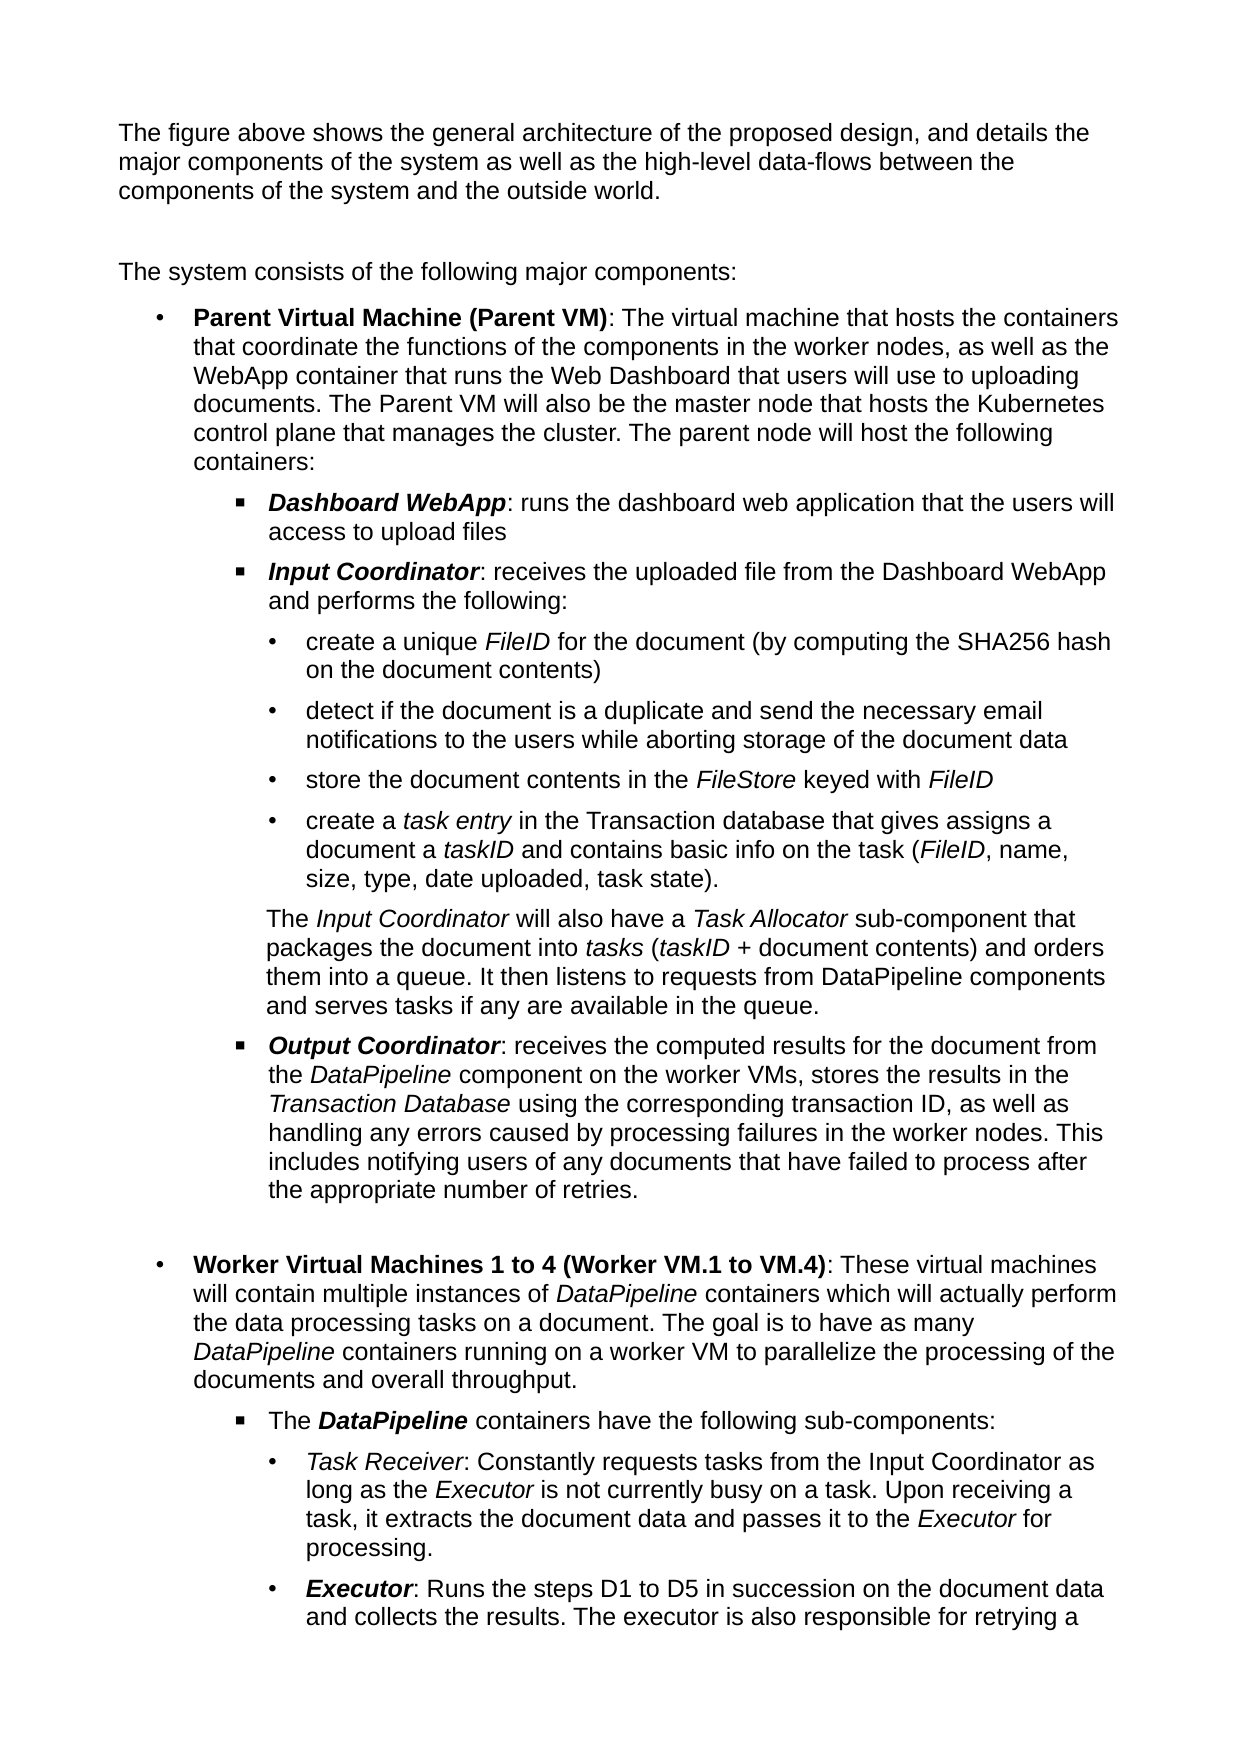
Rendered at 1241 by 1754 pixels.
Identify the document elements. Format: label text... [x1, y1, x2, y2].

list Dashboard WebApp: runs the dashboard web application that the users will access to upload files [231, 488, 1122, 545]
list Parent Virtual Machine (Parent VM): The virtual machine that hosts the containers that coordinate the functions of the components in the worker nodes, as well as the WebApp container that runs the Web Dashboard that users will use to uploading documents. The Parent VM will also be the master node that hosts the Kubernetes control plane that manages the cluster. The parent node will host the following containers: [156, 303, 1122, 476]
list create a task entry in the Transaction database that gives assigns a document a taskID and contains basic info on the task (FileID, name, size, type, date uploaded, task state). [268, 806, 1122, 893]
list store the document contents in the FileStore keyed with FileID [268, 766, 1122, 794]
list Output Coordinator: receives the computed results for the document from the DataPipeline component on the worker VMs, stores the results in the Transaction Database using the corresponding transaction ID, as well as handling any errors caused by processing failures in the worker nodes. This includes notifying users of any documents that have failed to process after the appropriate number of retries. [231, 1031, 1122, 1204]
list create a unique FileID for the document (by computing the SHA256 hash on the document contents) [268, 627, 1122, 684]
list Worker Virtual Machines 1 to 4 (Worker VM.1 to VM.4): These virtual machines will contain multiple instances of DataPipeline containers which will actually perform the data processing tasks on a document. The goal is to have as many DataPipeline containers running on a worker VM to parallelize the processing of the documents and overall throughput. [156, 1250, 1122, 1394]
list Executor: Runs the steps D1 to D5 in succession on the document data and collects the results. The executor is also responsible for retrying a [268, 1573, 1122, 1631]
list Input Coordinator: receives the uploaded file from the Dashboard WebApp and performs the following: [231, 557, 1122, 615]
text The figure above shows the general architecture of the proposed design, and details the major components of the system as well as the high-level data-flows between the components of the system and the outside world. [118, 118, 1122, 204]
text The Input Coordinator will also have a Task Allocator sub-component that packages the document into tasks (taskID + document contents) and orders them into a queue. It then listens to requests from DataPipeline components and serves tasks if any are available in the queue. [266, 904, 1122, 1019]
list Task Receiver: Constantly requests tasks from the Input Coordinator as long as the Executor is not currently busy on a task. Upon receiving a task, it extracts the document data and passes it to the Executor for processing. [268, 1447, 1122, 1562]
list The DataPipeline containers have the following sub-components: [231, 1406, 1122, 1435]
text The system consists of the following major components: [118, 257, 1122, 285]
list detect if the document is a duplicate and send the necessary email notifications to the users while aborting storage of the document data [268, 696, 1122, 754]
